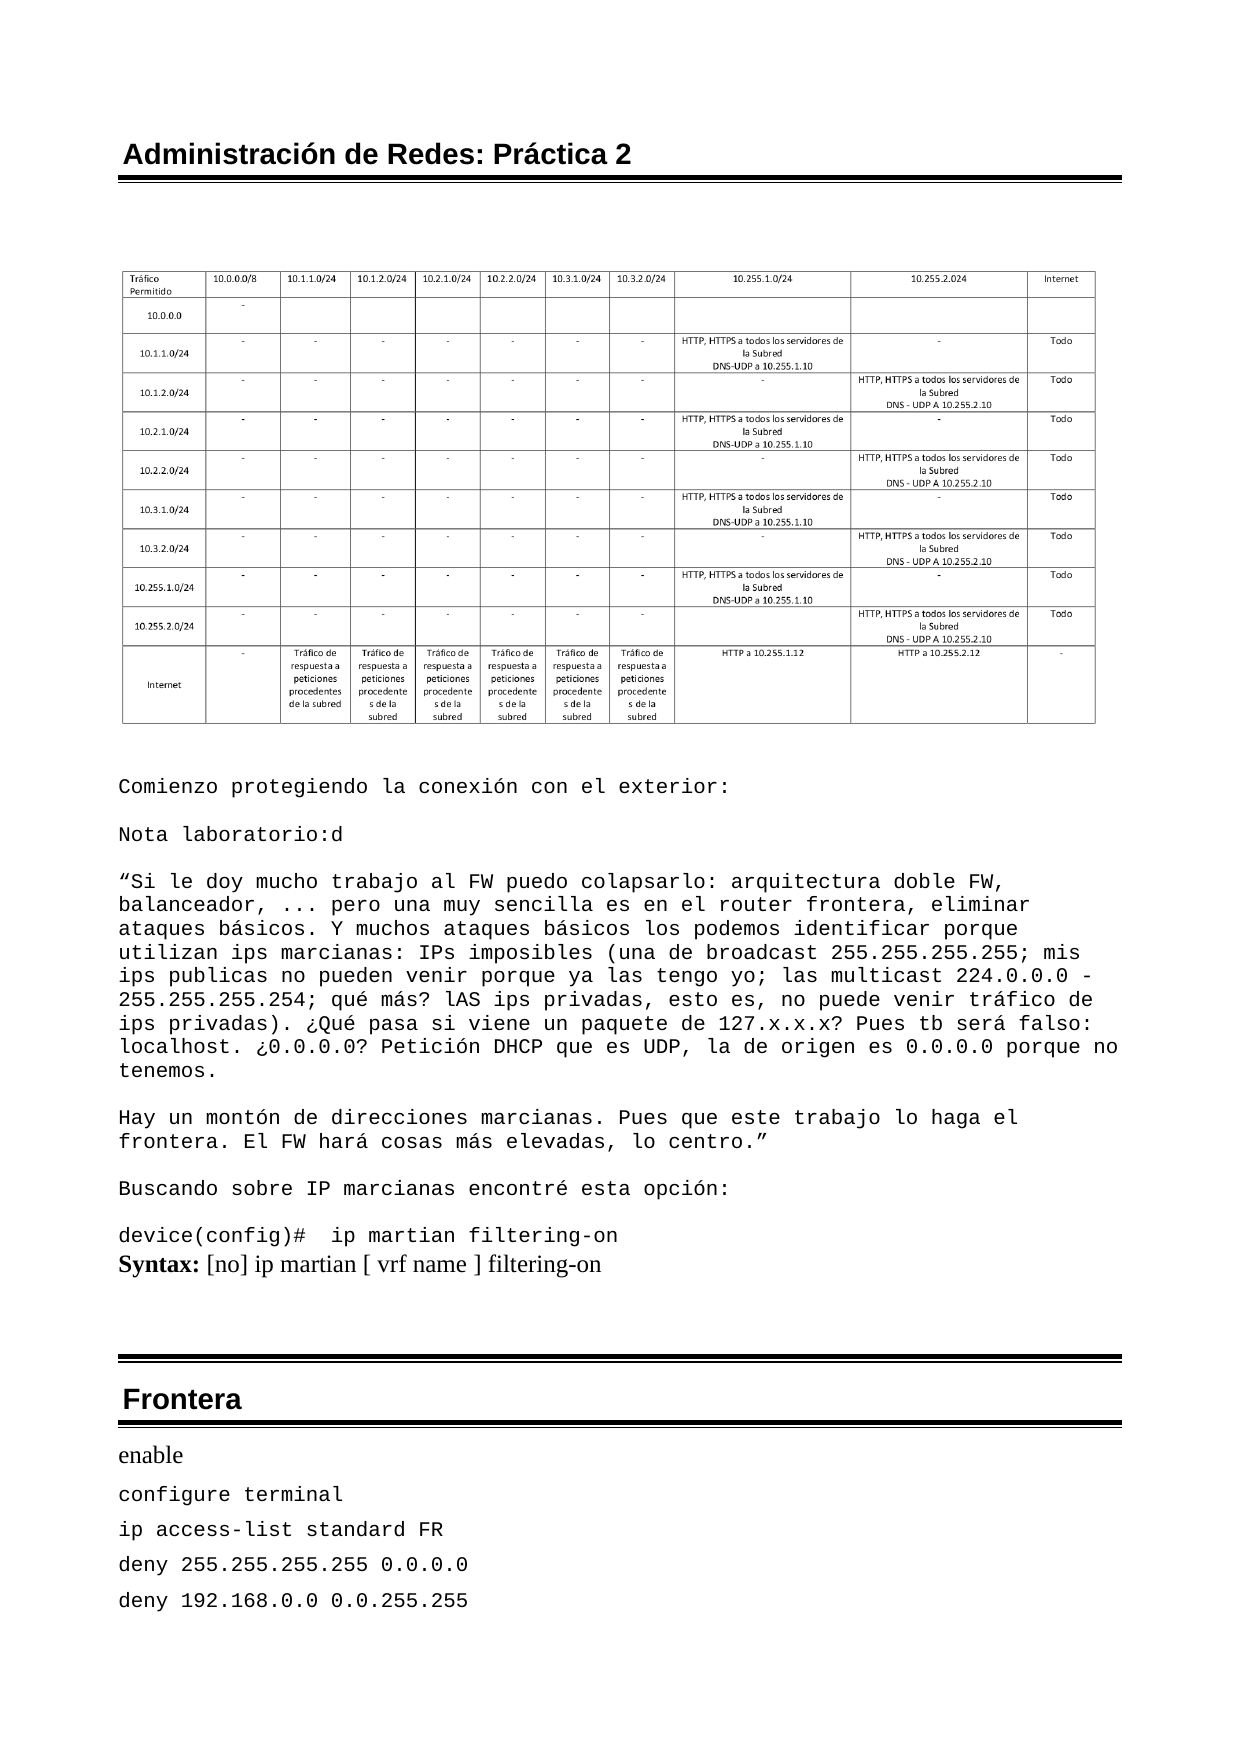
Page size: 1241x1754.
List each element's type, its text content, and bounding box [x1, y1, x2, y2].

text Buscando sobre IP marcianas encontré esta opción: [118, 1178, 1122, 1202]
text Comienzo protegiendo la conexión con el exterior: [118, 776, 1122, 800]
text deny 192.168.0.0 0.0.255.255 [118, 1590, 1122, 1613]
text “Si le doy mucho trabajo al FW puedo colapsarlo: arquitectura doble FW, balanceador, ... pero una muy sencilla es en el router frontera, eliminar ataques básicos. Y muchos ataques básicos los podemos identificar porque utilizan ips marcianas: IPs imposibles (una de broadcast 255.255.255.255; mis ips publicas no pueden venir porque ya las tengo yo; las multicast 224.0.0.0 - 255.255.255.254; qué más? lAS ips privadas, esto es, no puede venir tráfico de ips privadas). ¿Qué pasa si viene un paquete de 127.x.x.x? Pues tb será falso: localhost. ¿0.0.0.0? Petición DHCP que es UDP, la de origen es 0.0.0.0 porque no tenemos. [118, 871, 1122, 1084]
text Hay un montón de direcciones marcianas. Pues que este trabajo lo haga el frontera. El FW hará cosas más elevadas, lo centro.” [118, 1107, 1122, 1154]
text enable [118, 1441, 1122, 1469]
text device(config)# ip martian filtering-on [118, 1226, 1122, 1249]
text deny 255.255.255.255 0.0.0.0 [118, 1554, 1122, 1578]
picture [118, 267, 1100, 729]
subtitle Frontera [118, 1377, 1122, 1420]
text configure terminal [118, 1484, 1122, 1507]
subtitle Administración de Redes: Práctica 2 [118, 133, 1122, 175]
text ip access-list standard FR [118, 1519, 1122, 1543]
text Syntax: [no] ip martian [ vrf name ] filtering-on [118, 1249, 1122, 1278]
text Nota laboratorio:d [118, 823, 1122, 847]
